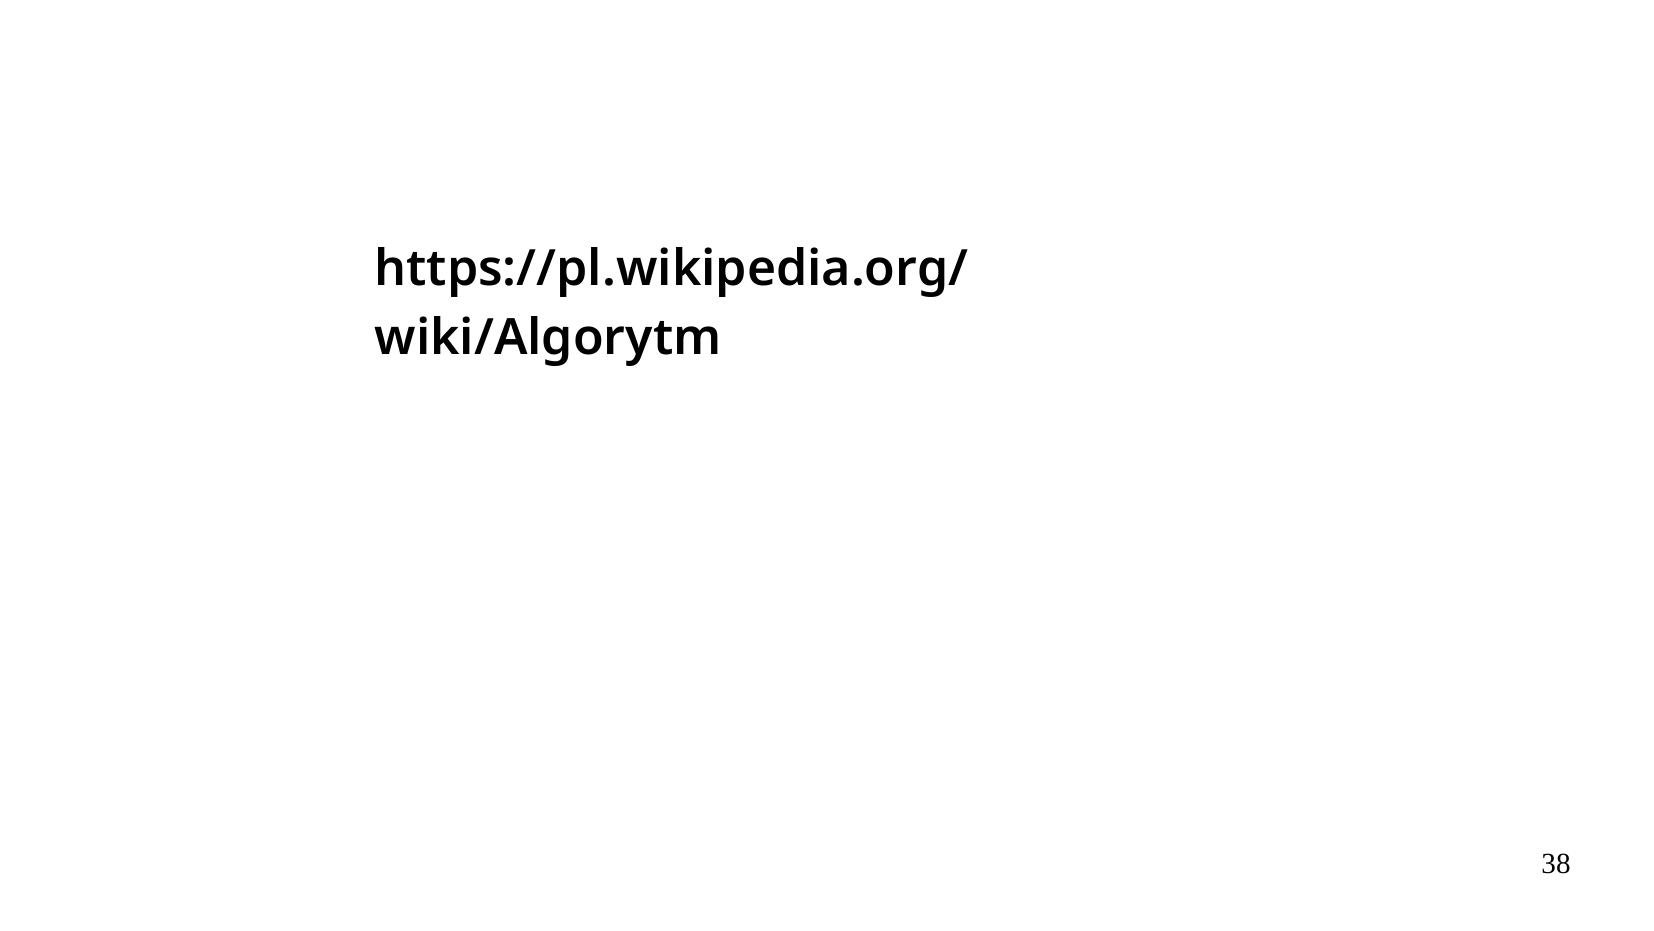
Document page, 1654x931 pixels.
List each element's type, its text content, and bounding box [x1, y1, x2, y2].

text_box https://pl.wikipedia.org/wiki/Algorytm [360, 225, 1111, 492]
